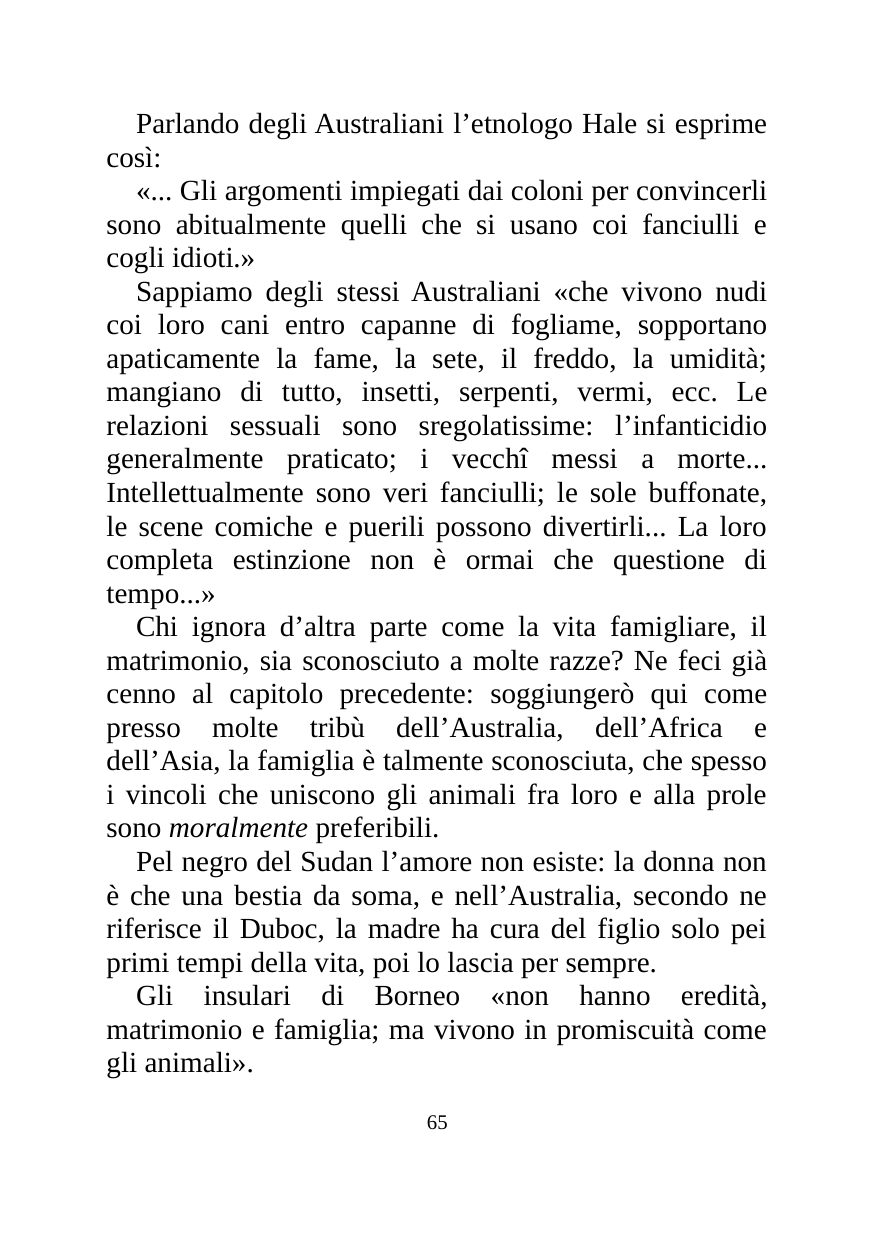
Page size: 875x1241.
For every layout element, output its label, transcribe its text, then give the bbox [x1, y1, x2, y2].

text Pel negro del Sudan l’amore non esiste: la donna non è che una bestia da soma, e nell’Australia, secondo ne riferisce il Duboc, la madre ha cura del figlio solo pei primi tempi della vita, poi lo lascia per sempre. [106, 844, 768, 978]
text Chi ignora d’altra parte come la vita famigliare, il matrimonio, sia sconosciuto a molte razze? Ne feci già cenno al capitolo precedente: soggiungerò qui come presso molte tribù dell’Australia, dell’Africa e dell’Asia, la famiglia è talmente sconosciuta, che spesso i vincoli che uniscono gli animali fra loro e alla prole sono moralmente preferibili. [106, 609, 768, 844]
text Gli insulari di Borneo «non hanno eredità, matrimonio e famiglia; ma vivono in promiscuità come gli animali». [106, 978, 768, 1079]
text Parlando degli Australiani l’etnologo Hale si esprime così: [106, 106, 768, 173]
text Sappiamo degli stessi Australiani «che vivono nudi coi loro cani entro capanne di fogliame, sopportano apaticamente la fame, la sete, il freddo, la umidità; mangiano di tutto, insetti, serpenti, vermi, ecc. Le relazioni sessuali sono sregolatissime: l’infanticidio generalmente praticato; i vecchî messi a morte... Intellettualmente sono veri fanciulli; le sole buffonate, le scene comiche e puerili possono divertirli... La loro completa estinzione non è ormai che questione di tempo...» [106, 274, 768, 609]
text «... Gli argomenti impiegati dai coloni per convincerli sono abitualmente quelli che si usano coi fanciulli e cogli idioti.» [106, 173, 768, 274]
